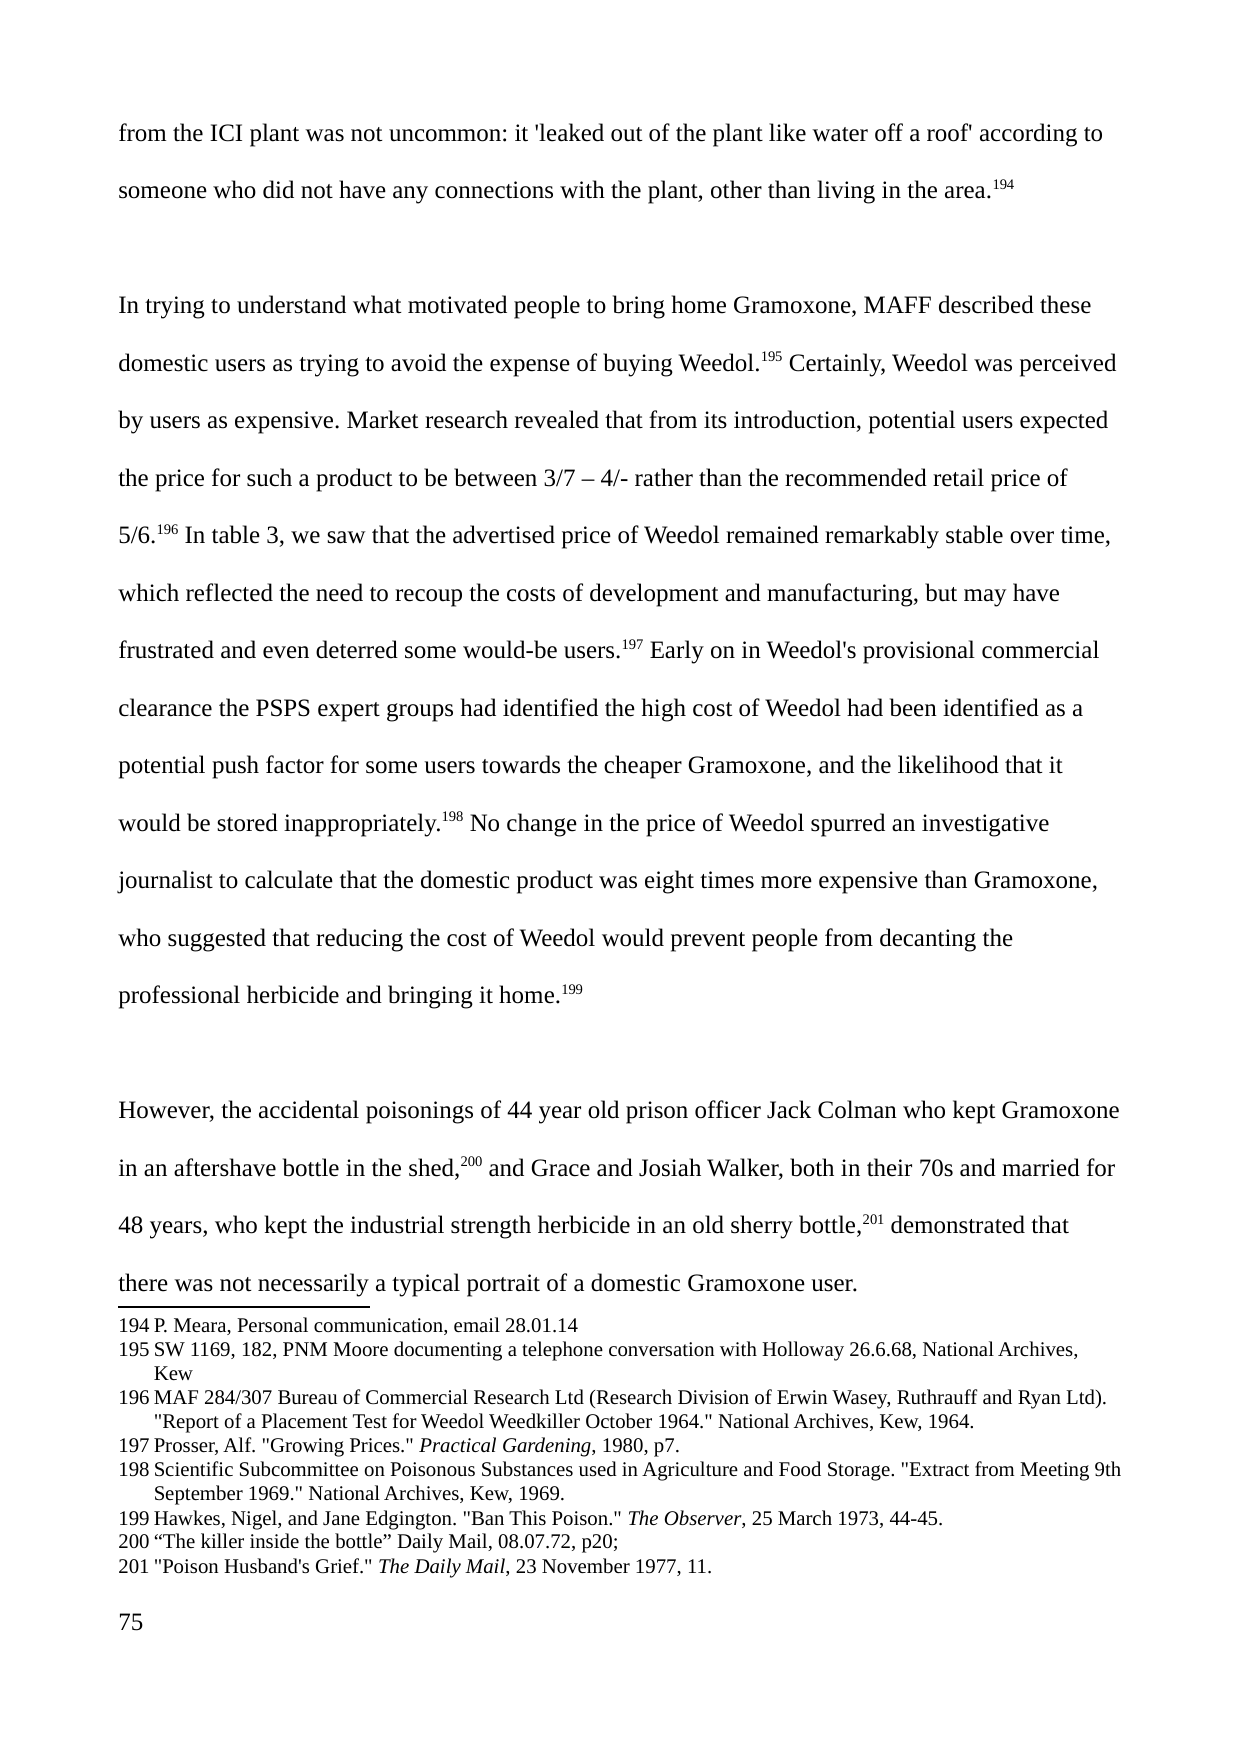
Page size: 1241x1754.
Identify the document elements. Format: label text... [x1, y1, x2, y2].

text MAF 284/307 Bureau of Commercial Research Ltd (Research Division of Erwin Wasey, Ruthrauff and Ryan Ltd). "Report of a Placement Test for Weedol Weedkiller October 1964." National Archives, Kew, 1964. [118, 1385, 1122, 1433]
text SW 1169, 182, PNM Moore documenting a telephone conversation with Holloway 26.6.68, National Archives, Kew [118, 1337, 1122, 1385]
text “The killer inside the bottle” Daily Mail, 08.07.72, p20; [118, 1529, 1122, 1553]
text P. Meara, Personal communication, email 28.01.14 [118, 1313, 1122, 1337]
text "Poison Husband's Grief." The Daily Mail, 23 November 1977, 11. [118, 1553, 1122, 1578]
text However, the accidental poisonings of 44 year old prison officer Jack Colman who kept Gramoxone in an aftershave bottle in the shed, and Grace and Josiah Walker, both in their 70s and married for 48 years, who kept the industrial strength herbicide in an old sherry bottle, demonstrated that there was not necessarily a typical portrait of a domestic Gramoxone user. [118, 1096, 1122, 1297]
text In trying to understand what motivated people to bring home Gramoxone, MAFF described these domestic users as trying to avoid the expense of buying Weedol. Certainly, Weedol was perceived by users as expensive. Market research revealed that from its introduction, potential users expected the price for such a product to be between 3/7 – 4/- rather than the recommended retail price of 5/6. In table 3, we saw that the advertised price of Weedol remained remarkably stable over time, which reflected the need to recoup the costs of development and manufacturing, but may have frustrated and even deterred some would-be users. Early on in Weedol's provisional commercial clearance the PSPS expert groups had identified the high cost of Weedol had been identified as a potential push factor for some users towards the cheaper Gramoxone, and the likelihood that it would be stored inappropriately. No change in the price of Weedol spurred an investigative journalist to calculate that the domestic product was eight times more expensive than Gramoxone, who suggested that reducing the cost of Weedol would prevent people from decanting the professional herbicide and bringing it home. [118, 291, 1122, 1009]
text from the ICI plant was not uncommon: it 'leaked out of the plant like water off a roof' according to someone who did not have any connections with the plant, other than living in the area. [118, 118, 1122, 204]
text Prosser, Alf. "Growing Prices." Practical Gardening, 1980, p7. [118, 1433, 1122, 1457]
text Scientific Subcommittee on Poisonous Substances used in Agriculture and Food Storage. "Extract from Meeting 9th September 1969." National Archives, Kew, 1969. [118, 1457, 1122, 1505]
text Hawkes, Nigel, and Jane Edgington. "Ban This Poison." The Observer, 25 March 1973, 44-45. [118, 1505, 1122, 1529]
